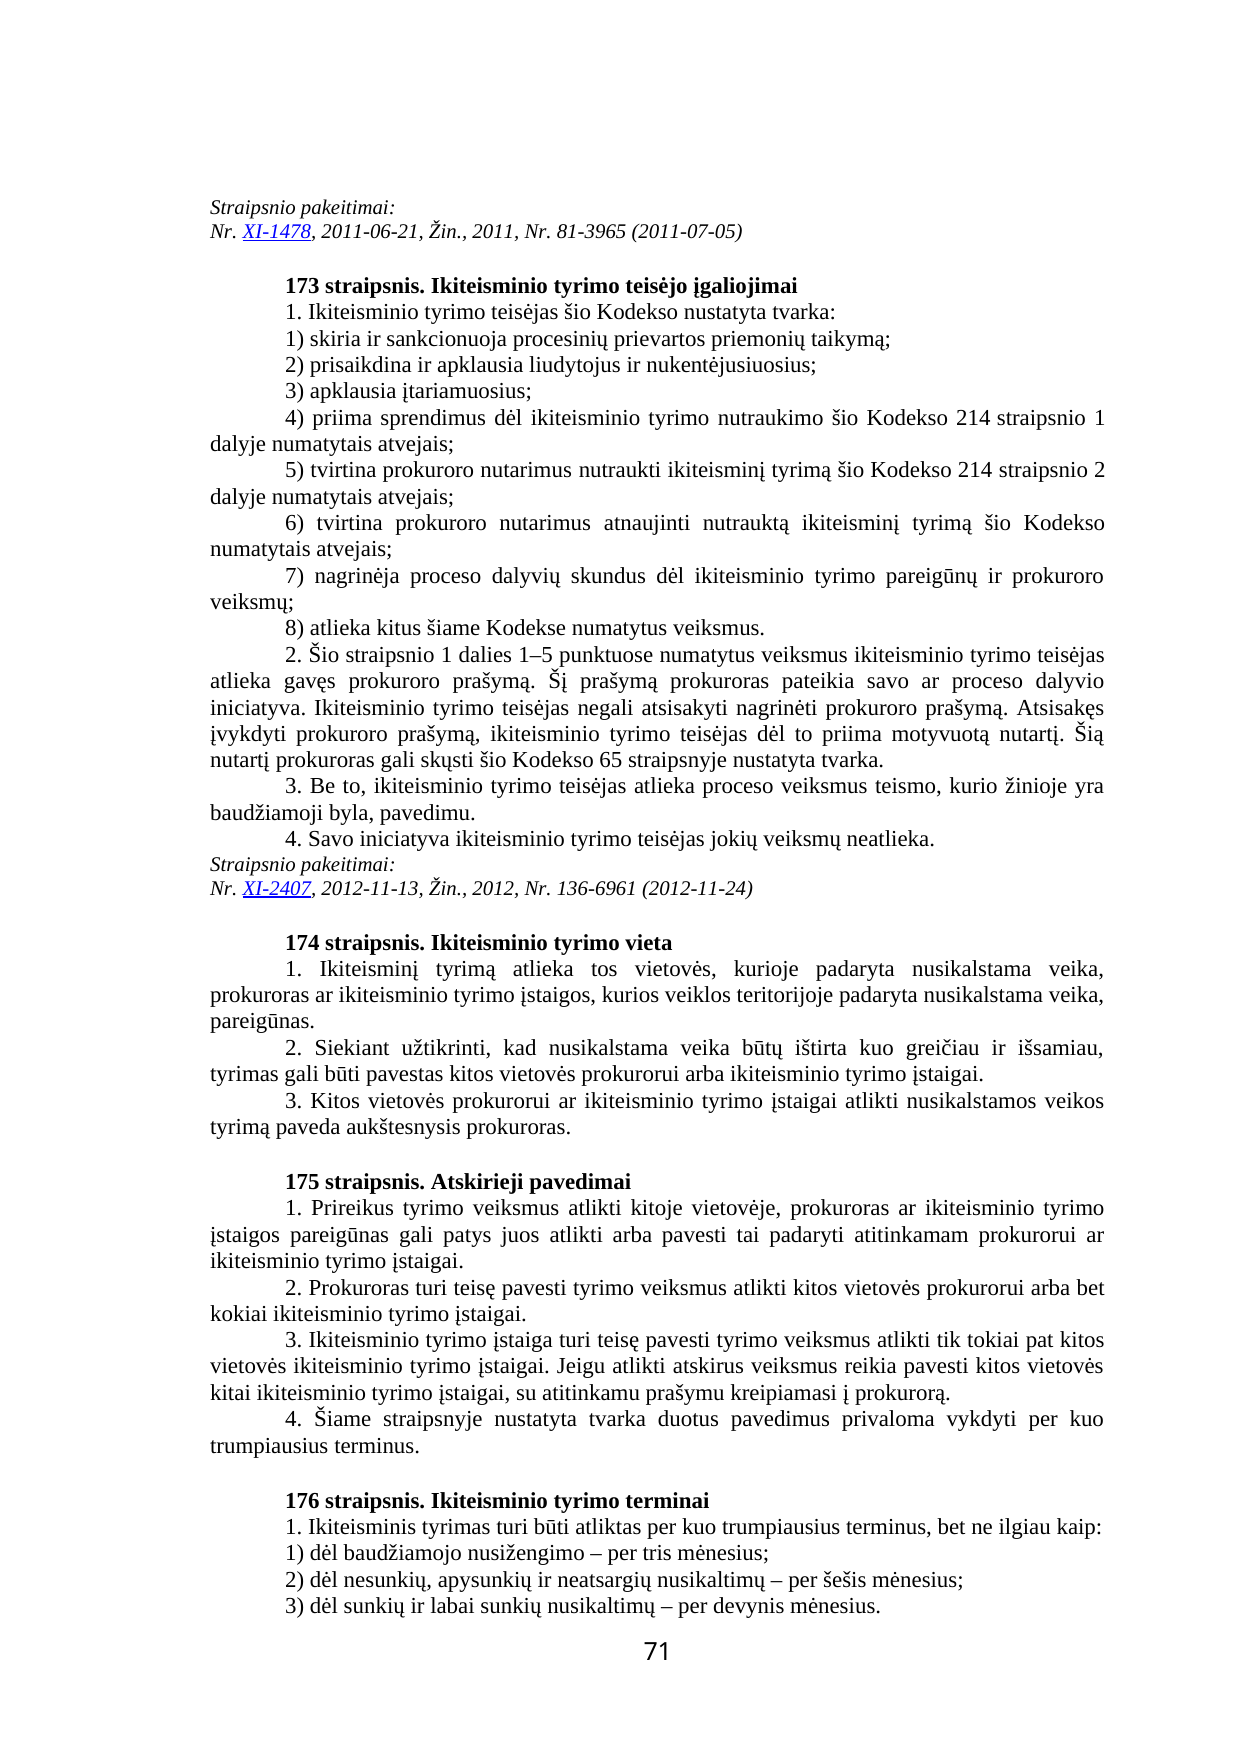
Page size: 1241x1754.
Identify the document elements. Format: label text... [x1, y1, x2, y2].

text 1) skiria ir sankcionuoja procesinių prievartos priemonių taikymą; [210, 324, 1106, 351]
text Nr. XI-1478, 2011-06-21, Žin., 2011, Nr. 81-3965 (2011-07-05) [210, 219, 1106, 243]
text 1. Ikiteisminį tyrimą atlieka tos vietovės, kurioje padaryta nusikalstama veika, prokuroras ar ikiteisminio tyrimo įstaigos, kurios veiklos teritorijoje padaryta nusikalstama veika, pareigūnas. [210, 955, 1106, 1034]
text 176 straipsnis. Ikiteisminio tyrimo terminai [210, 1487, 1106, 1513]
text Nr. XI-2407, 2012-11-13, Žin., 2012, Nr. 136-6961 (2012-11-24) [210, 876, 1106, 900]
text 175 straipsnis. Atskirieji pavedimai [210, 1168, 1106, 1194]
text 173 straipsnis. Ikiteisminio tyrimo teisėjo įgaliojimai [210, 272, 1106, 298]
text Straipsnio pakeitimai: [210, 195, 1106, 219]
text 3. Ikiteisminio tyrimo įstaiga turi teisę pavesti tyrimo veiksmus atlikti tik tokiai pat kitos vietovės ikiteisminio tyrimo įstaigai. Jeigu atlikti atskirus veiksmus reikia pavesti kitos vietovės kitai ikiteisminio tyrimo įstaigai, su atitinkamu prašymu kreipiamasi į prokurorą. [210, 1326, 1106, 1405]
text 174 straipsnis. Ikiteisminio tyrimo vieta [210, 928, 1106, 955]
text 3. Be to, ikiteisminio tyrimo teisėjas atlieka proceso veiksmus teismo, kurio žinioje yra baudžiamoji byla, pavedimu. [210, 773, 1106, 825]
text 4) priima sprendimus dėl ikiteisminio tyrimo nutraukimo šio Kodekso 214 straipsnio 1 dalyje numatytais atvejais; [210, 404, 1106, 456]
text 5) tvirtina prokuroro nutarimus nutraukti ikiteisminį tyrimą šio Kodekso 214 straipsnio 2 dalyje numatytais atvejais; [210, 456, 1106, 509]
text 8) atlieka kitus šiame Kodekse numatytus veiksmus. [210, 614, 1106, 641]
text 2) dėl nesunkių, apysunkių ir neatsargių nusikaltimų – per šešis mėnesius; [210, 1566, 1106, 1592]
text 4. Savo iniciatyva ikiteisminio tyrimo teisėjas jokių veiksmų neatlieka. [210, 825, 1106, 852]
text 3) apklausia įtariamuosius; [210, 377, 1106, 404]
text 2. Prokuroras turi teisę pavesti tyrimo veiksmus atlikti kitos vietovės prokurorui arba bet kokiai ikiteisminio tyrimo įstaigai. [210, 1273, 1106, 1326]
text 7) nagrinėja proceso dalyvių skundus dėl ikiteisminio tyrimo pareigūnų ir prokuroro veiksmų; [210, 562, 1106, 614]
text 1. Ikiteisminis tyrimas turi būti atliktas per kuo trumpiausius terminus, bet ne ilgiau kaip: [210, 1513, 1106, 1539]
text 2. Šio straipsnio 1 dalies 1–5 punktuose numatytus veiksmus ikiteisminio tyrimo teisėjas atlieka gavęs prokuroro prašymą. Šį prašymą prokuroras pateikia savo ar proceso dalyvio iniciatyva. Ikiteisminio tyrimo teisėjas negali atsisakyti nagrinėti prokuroro prašymą. Atsisakęs įvykdyti prokuroro prašymą, ikiteisminio tyrimo teisėjas dėl to priima motyvuotą nutartį. Šią nutartį prokuroras gali skųsti šio Kodekso 65 straipsnyje nustatyta tvarka. [210, 641, 1106, 773]
text Straipsnio pakeitimai: [210, 852, 1106, 876]
text 1. Prireikus tyrimo veiksmus atlikti kitoje vietovėje, prokuroras ar ikiteisminio tyrimo įstaigos pareigūnas gali patys juos atlikti arba pavesti tai padaryti atitinkamam prokurorui ar ikiteisminio tyrimo įstaigai. [210, 1194, 1106, 1273]
text 4. Šiame straipsnyje nustatyta tvarka duotus pavedimus privaloma vykdyti per kuo trumpiausius terminus. [210, 1405, 1106, 1458]
text 2) prisaikdina ir apklausia liudytojus ir nukentėjusiuosius; [210, 351, 1106, 377]
text 2. Siekiant užtikrinti, kad nusikalstama veika būtų ištirta kuo greičiau ir išsamiau, tyrimas gali būti pavestas kitos vietovės prokurorui arba ikiteisminio tyrimo įstaigai. [210, 1034, 1106, 1087]
text 1) dėl baudžiamojo nusižengimo – per tris mėnesius; [210, 1539, 1106, 1566]
text 1. Ikiteisminio tyrimo teisėjas šio Kodekso nustatyta tvarka: [210, 298, 1106, 324]
text 3) dėl sunkių ir labai sunkių nusikaltimų – per devynis mėnesius. [210, 1592, 1106, 1618]
text 6) tvirtina prokuroro nutarimus atnaujinti nutrauktą ikiteisminį tyrimą šio Kodekso numatytais atvejais; [210, 509, 1106, 562]
text 3. Kitos vietovės prokurorui ar ikiteisminio tyrimo įstaigai atlikti nusikalstamos veikos tyrimą paveda aukštesnysis prokuroras. [210, 1087, 1106, 1139]
